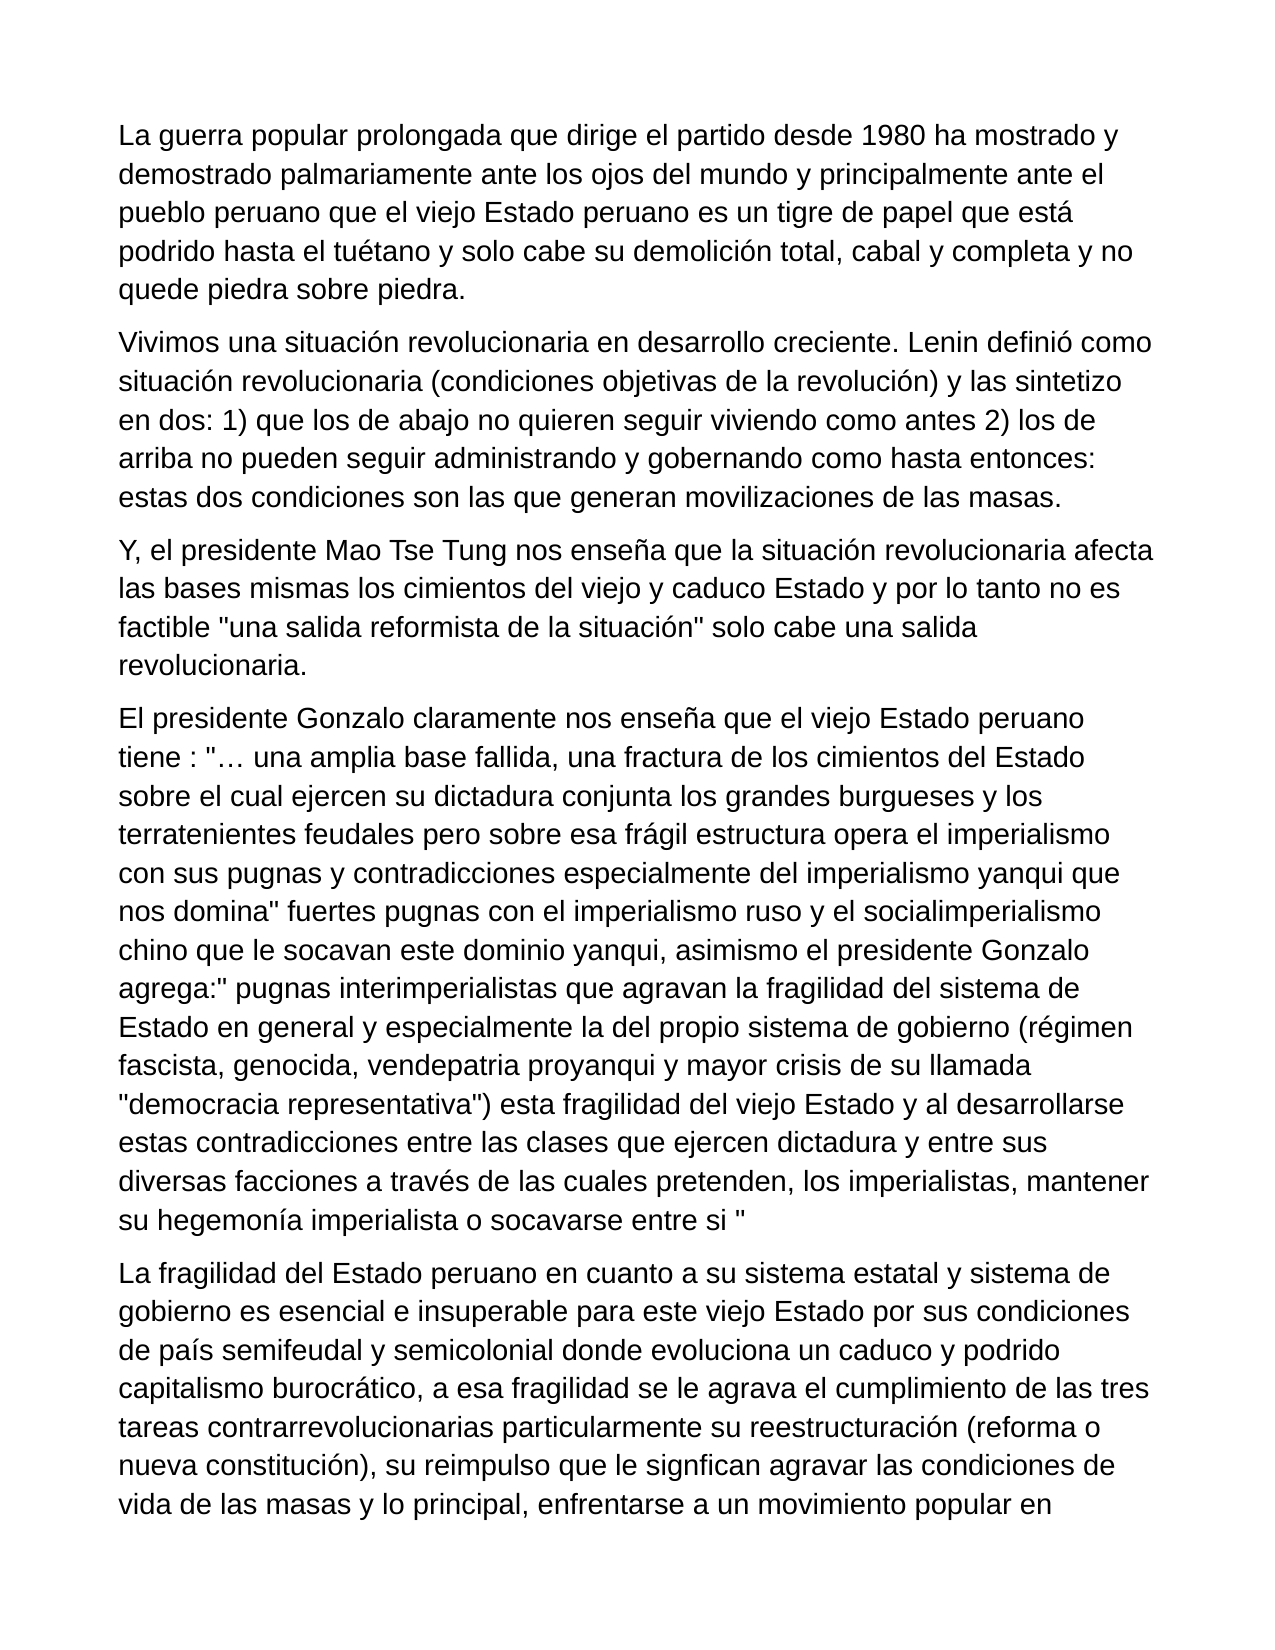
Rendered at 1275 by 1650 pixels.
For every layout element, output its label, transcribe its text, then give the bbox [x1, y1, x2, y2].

text La fragilidad del Estado peruano en cuanto a su sistema estatal y sistema de gobierno es esencial e insuperable para este viejo Estado por sus condiciones de país semifeudal y semicolonial donde evoluciona un caduco y podrido capitalismo burocrático, a esa fragilidad se le agrava el cumplimiento de las tres tareas contrarrevolucionarias particularmente su reestructuración (reforma o nueva constitución), su reimpulso que le signfican agravar las condiciones de vida de las masas y lo principal, enfrentarse a un movimiento popular en [118, 1256, 1157, 1520]
text Y, el presidente Mao Tse Tung nos enseña que la situación revolucionaria afecta las bases mismas los cimientos del viejo y caduco Estado y por lo tanto no es factible "una salida reformista de la situación" solo cabe una salida revolucionaria. [118, 533, 1157, 682]
text La guerra popular prolongada que dirige el partido desde 1980 ha mostrado y demostrado palmariamente ante los ojos del mundo y principalmente ante el pueblo peruano que el viejo Estado peruano es un tigre de papel que está podrido hasta el tuétano y solo cabe su demolición total, cabal y completa y no quede piedra sobre piedra. [118, 118, 1157, 306]
text Vivimos una situación revolucionaria en desarrollo creciente. Lenin definió como situación revolucionaria (condiciones objetivas de la revolución) y las sintetizo en dos: 1) que los de abajo no quieren seguir viviendo como antes 2) los de arriba no pueden seguir administrando y gobernando como hasta entonces: estas dos condiciones son las que generan movilizaciones de las masas. [118, 325, 1157, 513]
text El presidente Gonzalo claramente nos enseña que el viejo Estado peruano tiene : "… una amplia base fallida, una fractura de los cimientos del Estado sobre el cual ejercen su dictadura conjunta los grandes burgueses y los terratenientes feudales pero sobre esa frágil estructura opera el imperialismo con sus pugnas y contradicciones especialmente del imperialismo yanqui que nos domina" fuertes pugnas con el imperialismo ruso y el socialimperialismo chino que le socavan este dominio yanqui, asimismo el presidente Gonzalo agrega:" pugnas interimperialistas que agravan la fragilidad del sistema de Estado en general y especialmente la del propio sistema de gobierno (régimen fascista, genocida, vendepatria proyanqui y mayor crisis de su llamada "democracia representativa") esta fragilidad del viejo Estado y al desarrollarse estas contradicciones entre las clases que ejercen dictadura y entre sus diversas facciones a través de las cuales pretenden, los imperialistas, mantener su hegemonía imperialista o socavarse entre si " [118, 701, 1157, 1236]
